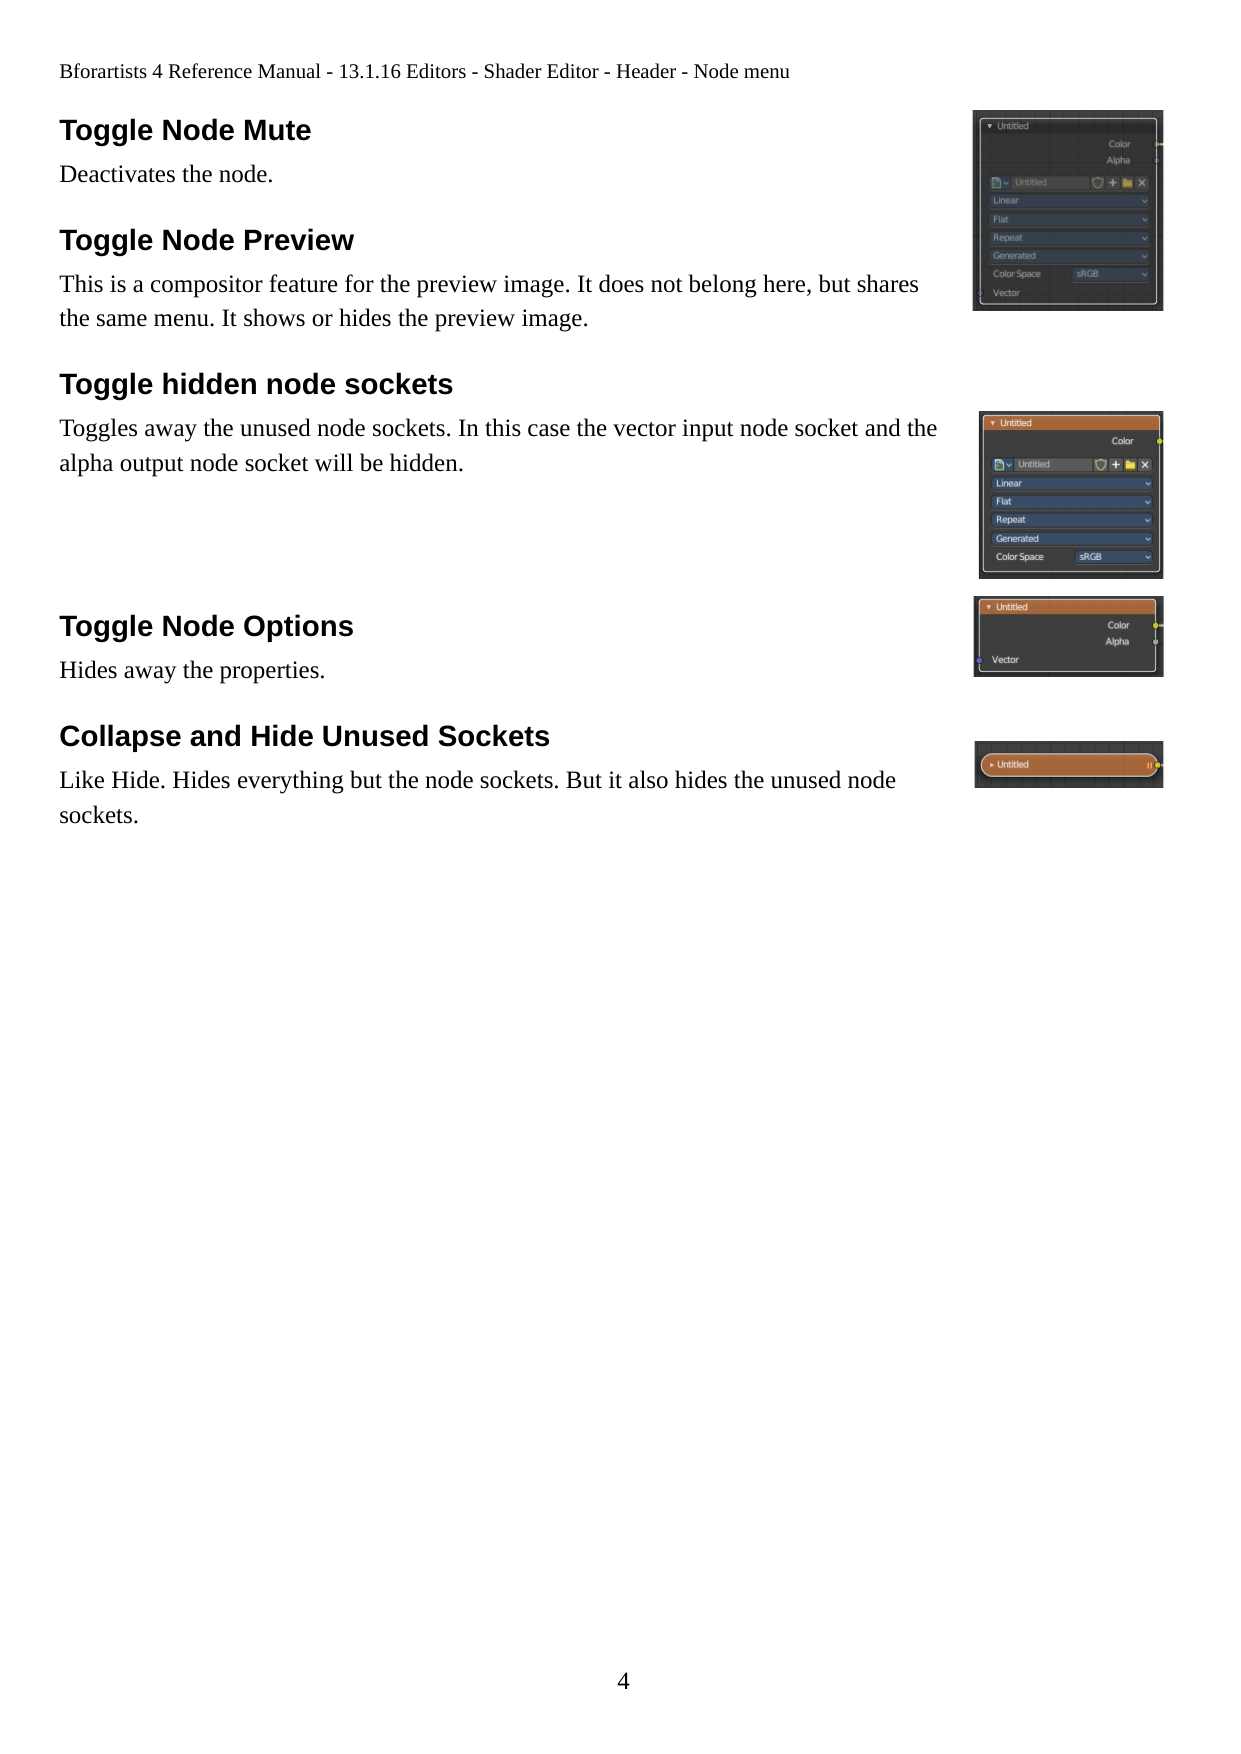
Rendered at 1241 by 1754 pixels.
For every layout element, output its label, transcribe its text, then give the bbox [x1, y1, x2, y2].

picture [973, 596, 1164, 677]
text Deactivates the node. [59, 159, 972, 188]
subtitle [1164, 222, 1181, 256]
subtitle Toggle Node Options [59, 609, 973, 643]
text Toggles away the unused node sockets. In this case the vector input node socket and the alpha output node socket will be hidden. [59, 413, 978, 476]
subtitle Toggle hidden node sockets [59, 367, 1181, 401]
subtitle Collapse and Hide Unused Sockets [59, 719, 1181, 753]
subtitle [1164, 113, 1181, 146]
text [1164, 159, 1181, 188]
subtitle [1164, 609, 1181, 643]
text Hides away the properties. [59, 656, 1181, 684]
subtitle Toggle Node Mute [59, 113, 972, 146]
text Like Hide. Hides everything but the node sockets. But it also hides the unused node sockets. [59, 766, 1181, 829]
text This is a compositor feature for the preview image. It does not belong here, but shares the same menu. It shows or hides the preview image. [59, 269, 1181, 332]
picture [972, 110, 1164, 311]
picture [974, 741, 1164, 788]
picture [978, 411, 1164, 579]
subtitle Toggle Node Preview [59, 222, 972, 256]
